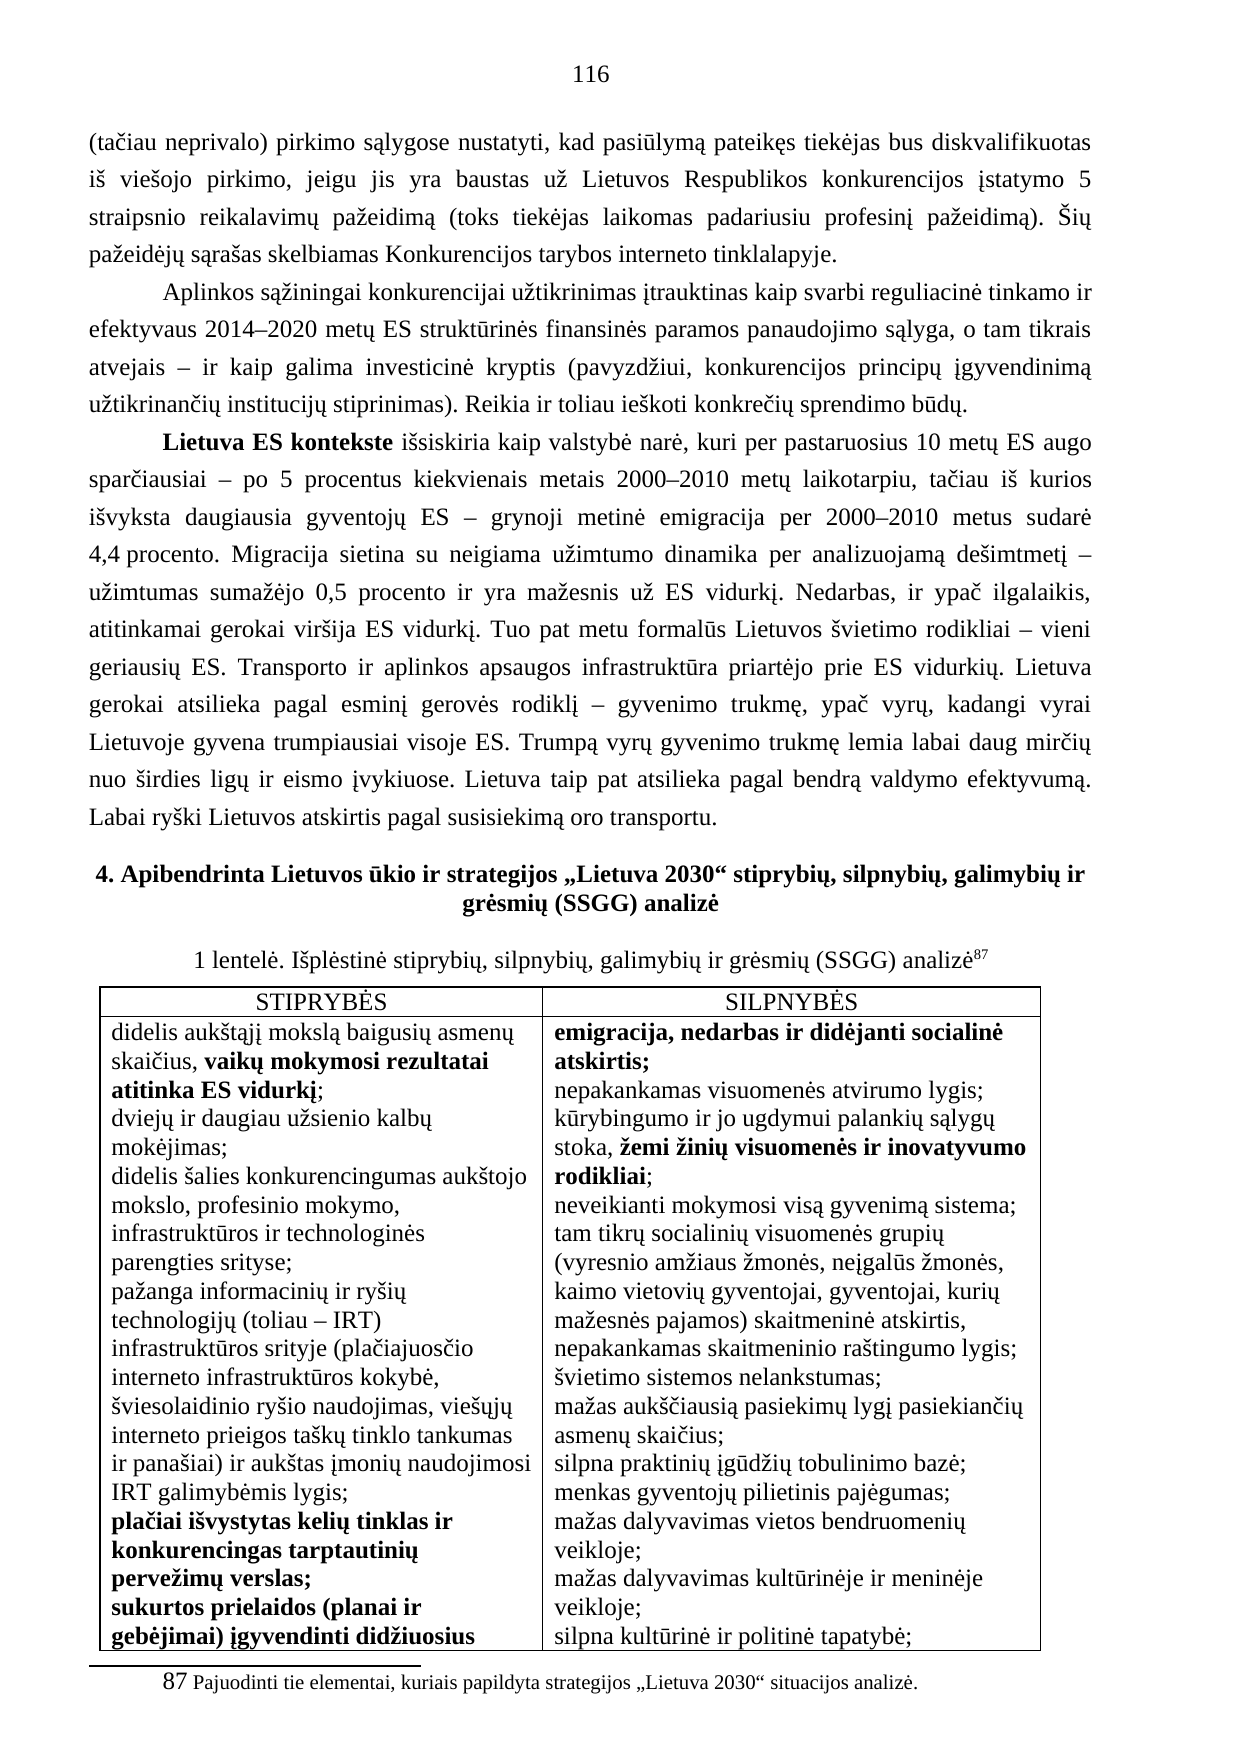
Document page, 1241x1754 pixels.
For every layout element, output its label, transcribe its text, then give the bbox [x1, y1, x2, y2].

text Lietuva ES kontekste išsiskiria kaip valstybė narė, kuri per pastaruosius 10 metų ES augo sparčiausiai – po 5 procentus kiekvienais metais 2000–2010 metų laikotarpiu, tačiau iš kurios išvyksta daugiausia gyventojų ES – grynoji metinė emigracija per 2000–2010 metus sudarė 4,4 procento. Migracija sietina su neigiama užimtumo dinamika per analizuojamą dešimtmetį – užimtumas sumažėjo 0,5 procento ir yra mažesnis už ES vidurkį. Nedarbas, ir ypač ilgalaikis, atitinkamai gerokai viršija ES vidurkį. Tuo pat metu formalūs Lietuvos švietimo rodikliai – vieni geriausių ES. Transporto ir aplinkos apsaugos infrastruktūra priartėjo prie ES vidurkių. Lietuva gerokai atsilieka pagal esminį gerovės rodiklį – gyvenimo trukmę, ypač vyrų, kadangi vyrai Lietuvoje gyvena trumpiausiai visoje ES. Trumpą vyrų gyvenimo trukmę lemia labai daug mirčių nuo širdies ligų ir eismo įvykiuose. Lietuva taip pat atsilieka pagal bendrą valdymo efektyvumą. Labai ryški Lietuvos atskirtis pagal susisiekimą oro transportu. [89, 418, 1092, 831]
table_header STIPRYBĖS [101, 988, 542, 1016]
table_cell didelis aukštąjį mokslą baigusių asmenų skaičius, vaikų mokymosi rezultatai atitinka ES vidurkį; dviejų ir daugiau užsienio kalbų mokėjimas; didelis šalies konkurencingumas aukštojo mokslo, profesinio mokymo, infrastruktūros ir technologinės parengties srityse; pažanga informacinių ir ryšių technologijų (toliau – IRT) infrastruktūros srityje (plačiajuosčio interneto infrastruktūros kokybė, šviesolaidinio ryšio naudojimas, viešųjų interneto prieigos taškų tinklo tankumas ir panašiai) ir aukštas įmonių naudojimosi IRT galimybėmis lygis; plačiai išvystytas kelių tinklas ir konkurencingas tarptautinių pervežimų verslas; sukurtos prielaidos (planai ir gebėjimai) įgyvendinti didžiuosius [101, 1017, 542, 1650]
text 1 lentelė. Išplėstinė stiprybių, silpnybių, galimybių ir grėsmių (SSGG) analizė [89, 946, 1092, 974]
text Aplinkos sąžiningai konkurencijai užtikrinimas įtrauktinas kaip svarbi reguliacinė tinkamo ir efektyvaus 2014–2020 metų ES struktūrinės finansinės paramos panaudojimo sąlyga, o tam tikrais atvejais – ir kaip galima investicinė kryptis (pavyzdžiui, konkurencijos principų įgyvendinimą užtikrinančių institucijų stiprinimas). Reikia ir toliau ieškoti konkrečių sprendimo būdų. [89, 268, 1092, 418]
text Pajuodinti tie elementai, kuriais papildyta strategijos „Lietuva 2030“ situacijos analizė. [89, 1666, 1092, 1695]
text 4. Apibendrinta Lietuvos ūkio ir strategijos „Lietuva 2030“ stiprybių, silpnybių, galimybių ir grėsmių (SSGG) analizė [89, 859, 1092, 917]
table_header SILPNYBĖS [543, 988, 1040, 1016]
text (tačiau neprivalo) pirkimo sąlygose nustatyti, kad pasiūlymą pateikęs tiekėjas bus diskvalifikuotas iš viešojo pirkimo, jeigu jis yra baustas už Lietuvos Respublikos konkurencijos įstatymo 5 straipsnio reikalavimų pažeidimą (toks tiekėjas laikomas padariusiu profesinį pažeidimą). Šių pažeidėjų sąrašas skelbiamas Konkurencijos tarybos interneto tinklalapyje. [89, 118, 1092, 268]
table_cell emigracija, nedarbas ir didėjanti socialinė atskirtis; nepakankamas visuomenės atvirumo lygis; kūrybingumo ir jo ugdymui palankių sąlygų stoka, žemi žinių visuomenės ir inovatyvumo rodikliai; neveikianti mokymosi visą gyvenimą sistema; tam tikrų socialinių visuomenės grupių (vyresnio amžiaus žmonės, neįgalūs žmonės, kaimo vietovių gyventojai, gyventojai, kurių mažesnės pajamos) skaitmeninė atskirtis, nepakankamas skaitmeninio raštingumo lygis; švietimo sistemos nelankstumas; mažas aukščiausią pasiekimų lygį pasiekiančių asmenų skaičius; silpna praktinių įgūdžių tobulinimo bazė; menkas gyventojų pilietinis pajėgumas; mažas dalyvavimas vietos bendruomenių veikloje; mažas dalyvavimas kultūrinėje ir meninėje veikloje; silpna kultūrinė ir politinė tapatybė; [543, 1017, 1040, 1650]
